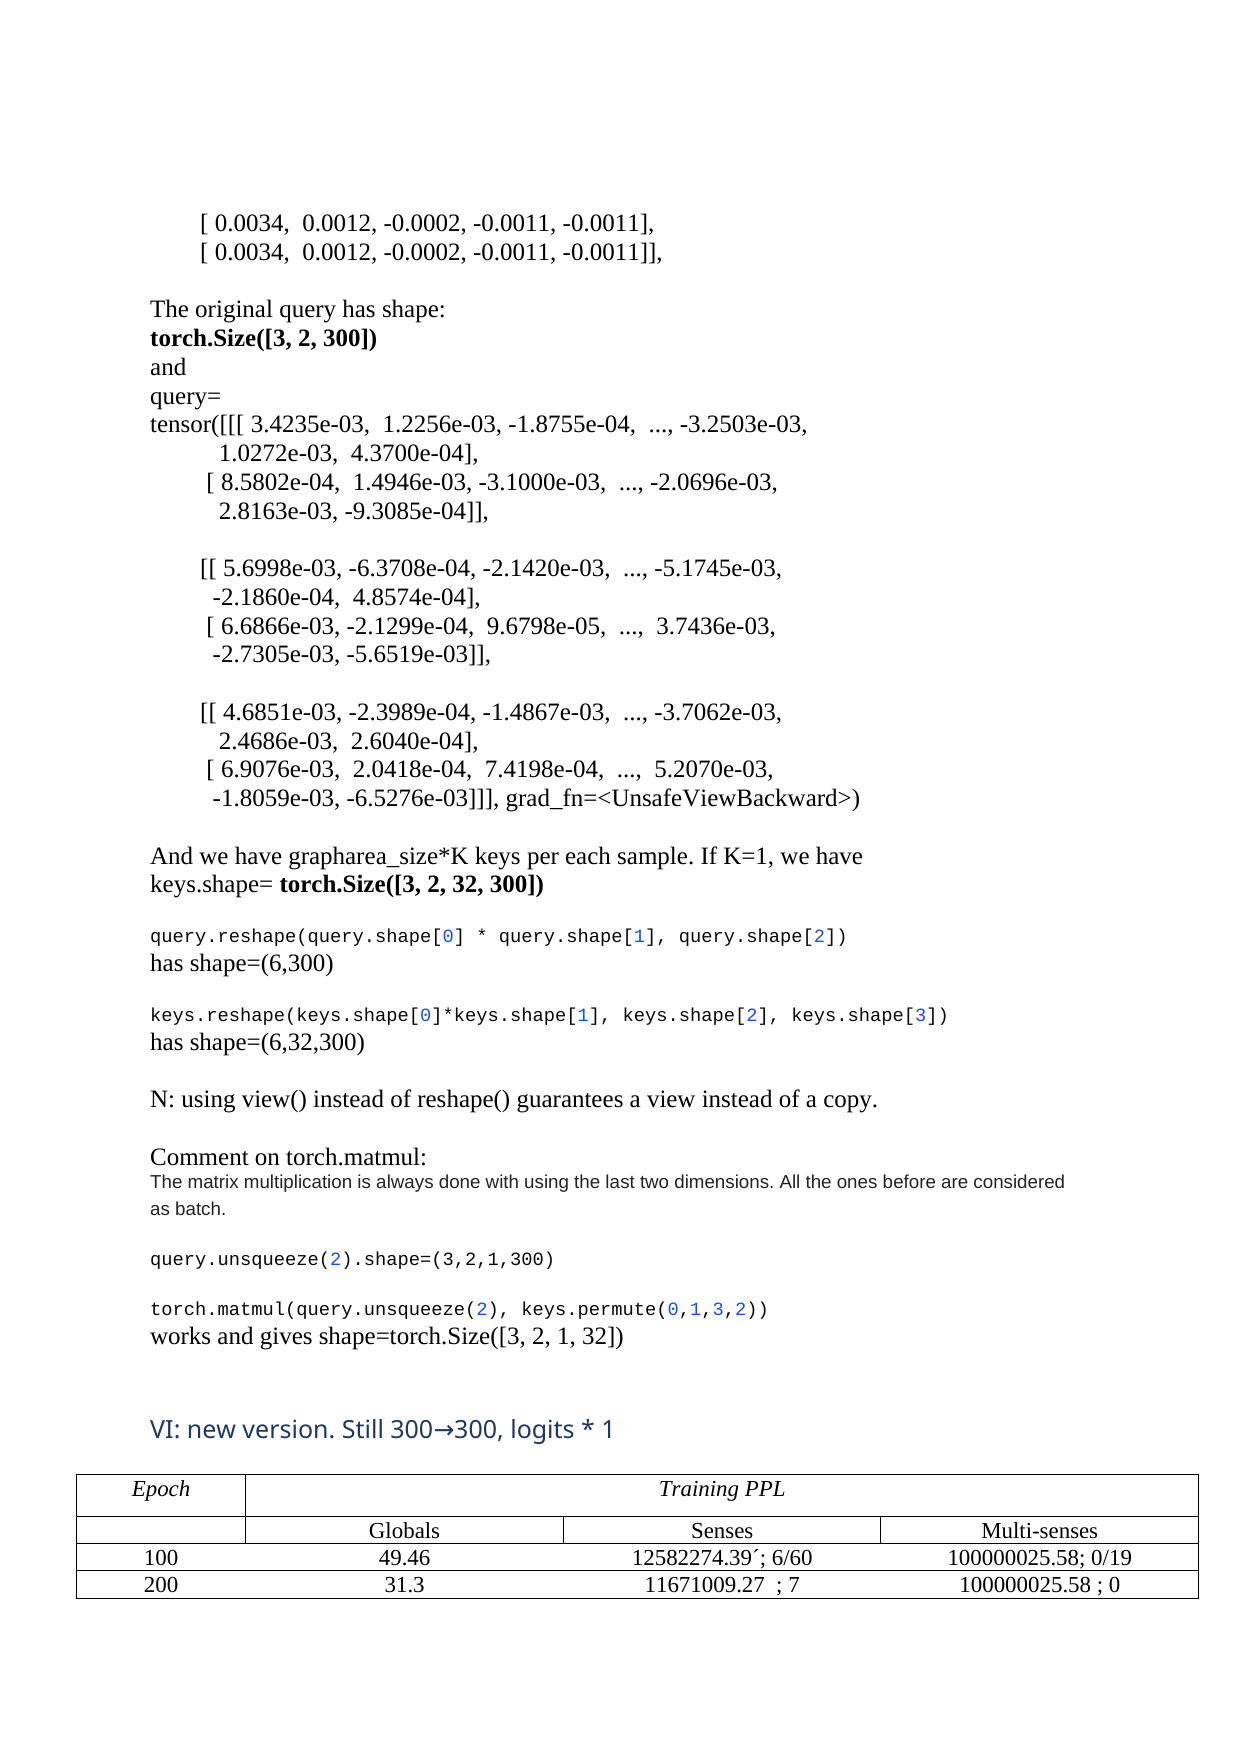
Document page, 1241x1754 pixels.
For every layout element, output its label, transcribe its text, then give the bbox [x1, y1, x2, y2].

text [[ 5.6998e-03, -6.3708e-04, -2.1420e-03, ..., -5.1745e-03, [150, 553, 1090, 582]
text The original query has shape: [150, 294, 1090, 323]
text [ 0.0034, 0.0012, -0.0002, -0.0011, -0.0011]], [150, 237, 1090, 266]
table_cell Senses [564, 1517, 880, 1543]
text keys.reshape(keys.shape[0]*keys.shape[1], keys.shape[2], keys.shape[3]) [150, 1006, 1090, 1027]
table_cell 100000025.58 ; 0 [881, 1571, 1198, 1598]
text keys.shape= torch.Size([3, 2, 32, 300]) [150, 869, 1090, 898]
text [ 0.0034, 0.0012, -0.0002, -0.0011, -0.0011], [150, 208, 1090, 237]
text [ 8.5802e-04, 1.4946e-03, -3.1000e-03, ..., -2.0696e-03, [150, 467, 1090, 496]
text 2.4686e-03, 2.6040e-04], [150, 726, 1090, 754]
table_cell 49.46 [246, 1544, 563, 1570]
text [[ 4.6851e-03, -2.3989e-04, -1.4867e-03, ..., -3.7062e-03, [150, 697, 1090, 726]
text -1.8059e-03, -6.5276e-03]]], grad_fn=<UnsafeViewBackward>) [150, 783, 1090, 812]
text and [150, 352, 1090, 381]
table_header Training PPL [246, 1475, 1198, 1516]
table_cell Multi-senses [881, 1517, 1198, 1543]
text [ 6.6866e-03, -2.1299e-04, 9.6798e-05, ..., 3.7436e-03, [150, 611, 1090, 639]
table_cell 11671009.27 ; 7 [563, 1571, 881, 1598]
text And we have grapharea_size*K keys per each sample. If K=1, we have [150, 841, 1090, 869]
text has shape=(6,300) [150, 948, 1090, 977]
table_cell 100 [77, 1544, 246, 1570]
text 1.0272e-03, 4.3700e-04], [150, 438, 1090, 467]
text -2.7305e-03, -5.6519e-03]], [150, 639, 1090, 668]
table_cell 200 [77, 1571, 246, 1598]
text 2.8163e-03, -9.3085e-04]], [150, 496, 1090, 524]
text has shape=(6,32,300) [150, 1027, 1090, 1056]
text N: using view() instead of reshape() guarantees a view instead of a copy. [150, 1084, 1090, 1113]
text query= [150, 381, 1090, 409]
text torch.Size([3, 2, 300]) [150, 323, 1090, 352]
text -2.1860e-04, 4.8574e-04], [150, 582, 1090, 611]
table_cell 12582274.39´; 6/60 [563, 1544, 881, 1570]
text works and gives shape=torch.Size([3, 2, 1, 32]) [150, 1321, 1090, 1350]
text query.unsqueeze(2).shape=(3,2,1,300) [150, 1250, 1090, 1271]
table_cell [77, 1517, 245, 1543]
text [ 6.9076e-03, 2.0418e-04, 7.4198e-04, ..., 5.2070e-03, [150, 754, 1090, 783]
text torch.matmul(query.unsqueeze(2), keys.permute(0,1,3,2)) [150, 1300, 1090, 1321]
table_cell 31.3 [246, 1571, 563, 1598]
text query.reshape(query.shape[0] * query.shape[1], query.shape[2]) [150, 927, 1090, 948]
text tensor([[[ 3.4235e-03, 1.2256e-03, -1.8755e-04, ..., -3.2503e-03, [150, 409, 1090, 438]
text Comment on torch.matmul: [150, 1142, 1090, 1171]
table_header Epoch [77, 1475, 245, 1516]
table_cell 100000025.58; 0/19 [881, 1544, 1198, 1570]
subtitle VI: new version. Still 300→300, logits * 1 [150, 1411, 1090, 1446]
table_cell Globals [246, 1517, 563, 1543]
text The matrix multiplication is always done with using the last two dimensions. All the ones before are considered as batch. [150, 1171, 1090, 1221]
